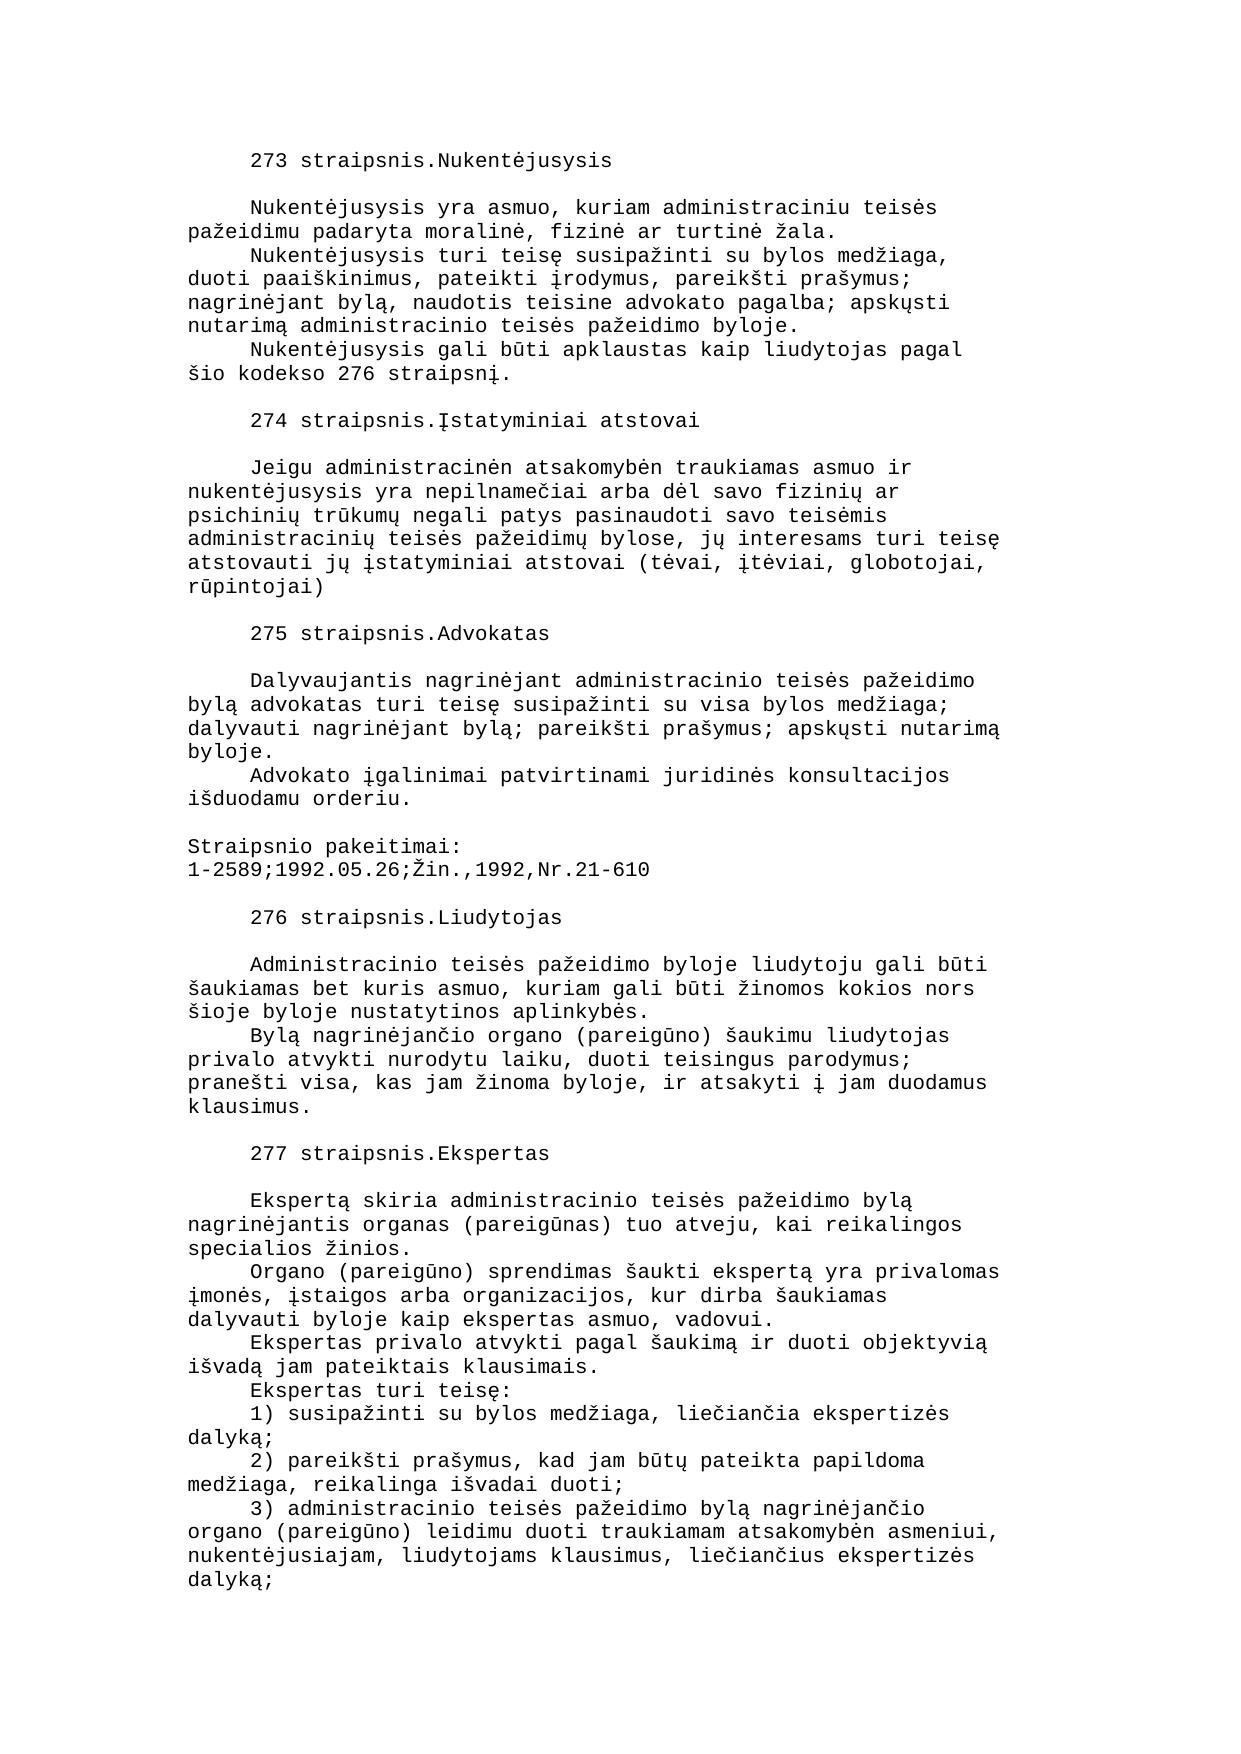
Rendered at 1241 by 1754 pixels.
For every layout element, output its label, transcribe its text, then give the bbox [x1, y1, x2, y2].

text 273 straipsnis.Nukentėjusysis [187, 150, 1053, 174]
text 2) pareikšti prašymus, kad jam būtų pateikta papildoma [187, 1451, 1053, 1474]
text šaukiamas bet kuris asmuo, kuriam gali būti žinomos kokios nors [187, 978, 1053, 1001]
text Straipsnio pakeitimai: [187, 836, 1053, 859]
text nagrinėjant bylą, naudotis teisine advokato pagalba; apskųsti [187, 292, 1053, 316]
text pranešti visa, kas jam žinoma byloje, ir atsakyti į jam duodamus [187, 1072, 1053, 1096]
text Ekspertą skiria administracinio teisės pažeidimo bylą [187, 1190, 1053, 1214]
text dalyką; [187, 1569, 1053, 1592]
text 276 straipsnis.Liudytojas [187, 907, 1053, 930]
text pažeidimu padaryta moralinė, fizinė ar turtinė žala. [187, 221, 1053, 244]
text rūpintojai) [187, 576, 1053, 599]
text nukentėjusiajam, liudytojams klausimus, liečiančius ekspertizės [187, 1545, 1053, 1569]
text psichinių trūkumų negali patys pasinaudoti savo teisėmis [187, 505, 1053, 528]
text bylą advokatas turi teisę susipažinti su visa bylos medžiaga; [187, 694, 1053, 717]
text klausimus. [187, 1096, 1053, 1119]
text nutarimą administracinio teisės pažeidimo byloje. [187, 316, 1053, 339]
text organo (pareigūno) leidimu duoti traukiamam atsakomybėn asmeniui, [187, 1521, 1053, 1545]
text Ekspertas privalo atvykti pagal šaukimą ir duoti objektyvią [187, 1332, 1053, 1356]
text medžiaga, reikalinga išvadai duoti; [187, 1474, 1053, 1498]
text šioje byloje nustatytinos aplinkybės. [187, 1001, 1053, 1025]
text išduodamu orderiu. [187, 788, 1053, 812]
text 274 straipsnis.Įstatyminiai atstovai [187, 410, 1053, 434]
text 277 straipsnis.Ekspertas [187, 1143, 1053, 1167]
text Nukentėjusysis yra asmuo, kuriam administraciniu teisės [187, 197, 1053, 221]
text atstovauti jų įstatyminiai atstovai (tėvai, įtėviai, globotojai, [187, 552, 1053, 576]
text Nukentėjusysis gali būti apklaustas kaip liudytojas pagal [187, 339, 1053, 363]
text 3) administracinio teisės pažeidimo bylą nagrinėjančio [187, 1498, 1053, 1521]
text Administracinio teisės pažeidimo byloje liudytoju gali būti [187, 954, 1053, 978]
text Bylą nagrinėjančio organo (pareigūno) šaukimu liudytojas [187, 1025, 1053, 1048]
text byloje. [187, 741, 1053, 765]
text nagrinėjantis organas (pareigūnas) tuo atveju, kai reikalingos [187, 1214, 1053, 1238]
text Nukentėjusysis turi teisę susipažinti su bylos medžiaga, [187, 244, 1053, 268]
text Organo (pareigūno) sprendimas šaukti ekspertą yra privalomas [187, 1261, 1053, 1285]
text Jeigu administracinėn atsakomybėn traukiamas asmuo ir [187, 457, 1053, 481]
text šio kodekso 276 straipsnį. [187, 363, 1053, 386]
text specialios žinios. [187, 1238, 1053, 1261]
text įmonės, įstaigos arba organizacijos, kur dirba šaukiamas [187, 1285, 1053, 1309]
text Ekspertas turi teisę: [187, 1379, 1053, 1403]
text dalyvauti nagrinėjant bylą; pareikšti prašymus; apskųsti nutarimą [187, 717, 1053, 741]
text dalyvauti byloje kaip ekspertas asmuo, vadovui. [187, 1309, 1053, 1332]
text dalyką; [187, 1427, 1053, 1451]
text privalo atvykti nurodytu laiku, duoti teisingus parodymus; [187, 1048, 1053, 1072]
text 275 straipsnis.Advokatas [187, 623, 1053, 647]
text nukentėjusysis yra nepilnamečiai arba dėl savo fizinių ar [187, 481, 1053, 505]
text 1-2589;1992.05.26;Žin.,1992,Nr.21-610 [187, 859, 1053, 883]
text Dalyvaujantis nagrinėjant administracinio teisės pažeidimo [187, 670, 1053, 694]
text Advokato įgalinimai patvirtinami juridinės konsultacijos [187, 765, 1053, 788]
text duoti paaiškinimus, pateikti įrodymus, pareikšti prašymus; [187, 268, 1053, 292]
text 1) susipažinti su bylos medžiaga, liečiančia ekspertizės [187, 1403, 1053, 1427]
text administracinių teisės pažeidimų bylose, jų interesams turi teisę [187, 528, 1053, 552]
text išvadą jam pateiktais klausimais. [187, 1356, 1053, 1379]
